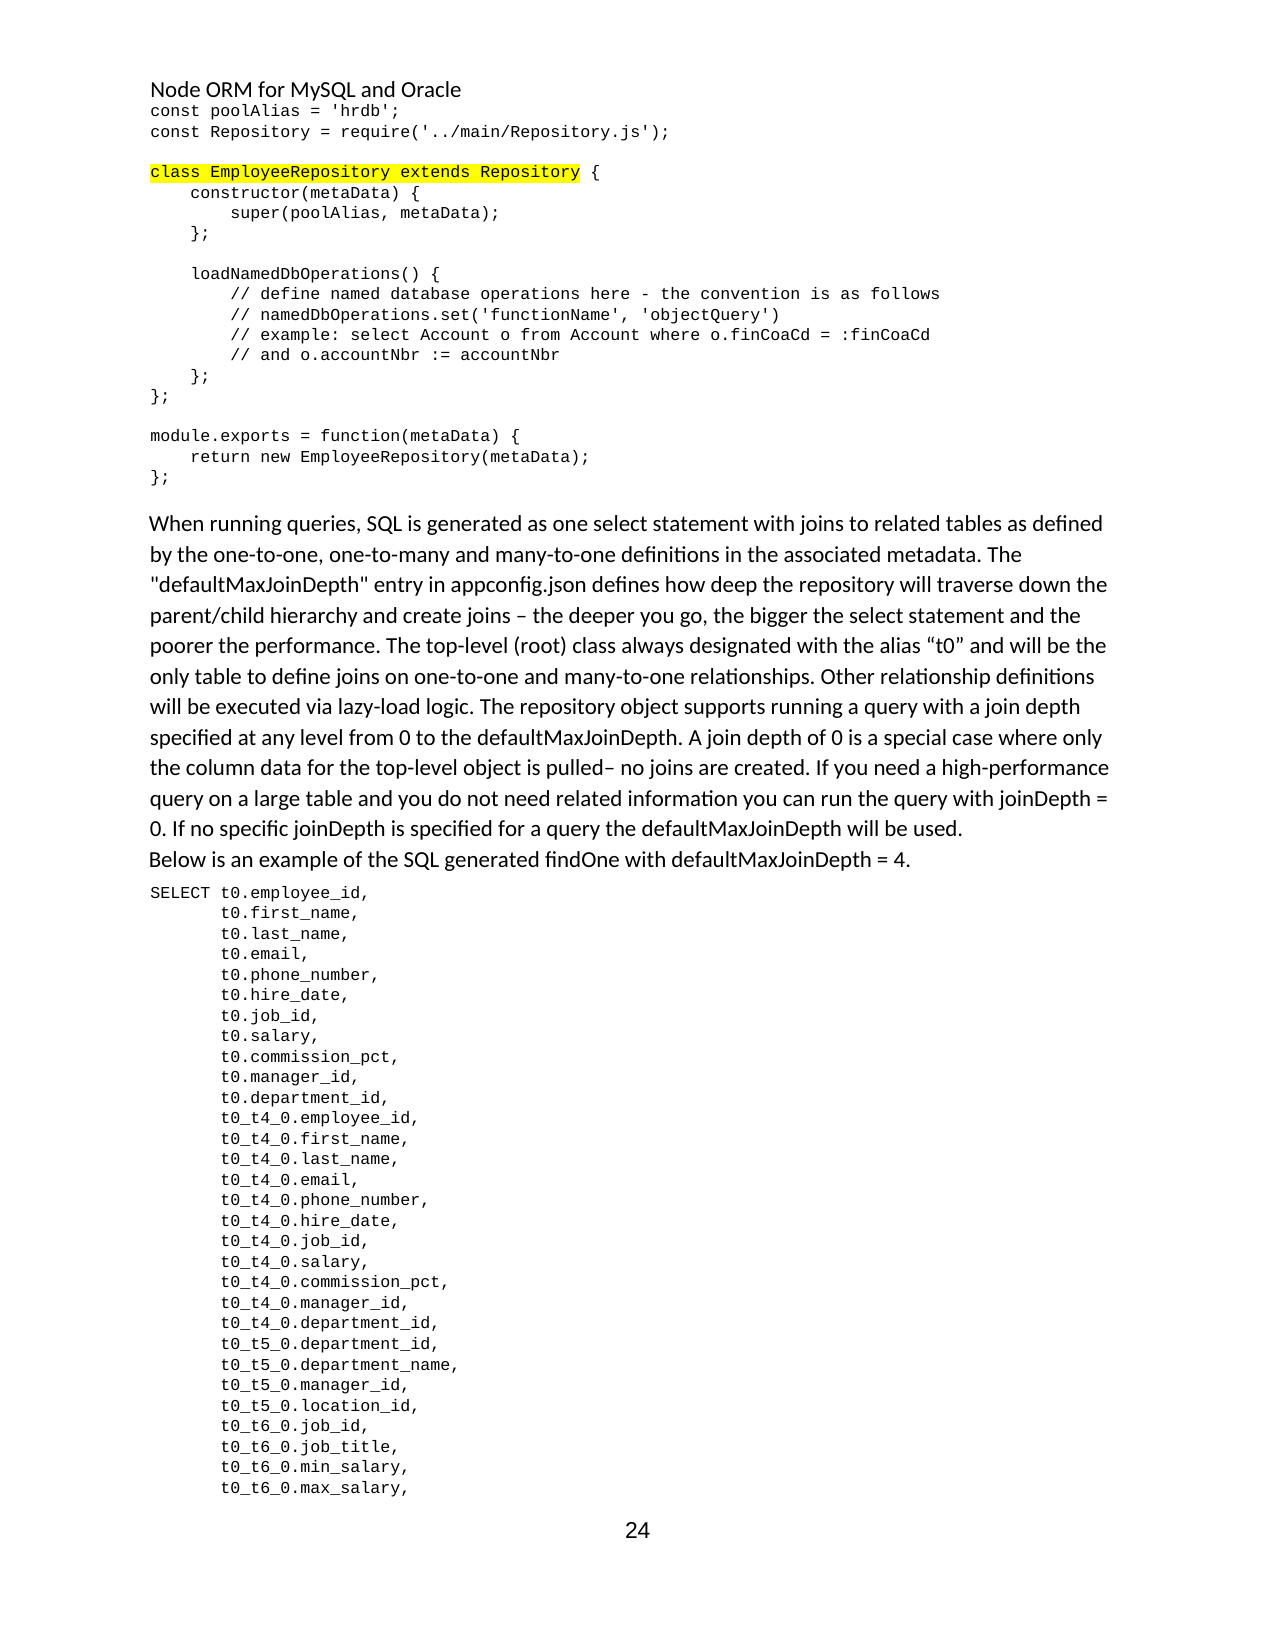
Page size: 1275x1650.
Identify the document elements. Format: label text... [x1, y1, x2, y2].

text t0.first_name, [150, 905, 1143, 923]
text t0_t4_0.manager_id, [150, 1294, 1143, 1313]
text t0_t4_0.department_id, [150, 1315, 1143, 1334]
text }; [150, 367, 1143, 386]
text const poolAlias = 'hrdb'; [150, 103, 1143, 122]
text Below is an example of the SQL generated findOne with defaultMaxJoinDepth = 4. [148, 845, 1132, 873]
text t0_t6_0.job_id, [150, 1418, 1143, 1437]
text // define named database operations here - the convention is as follows [150, 286, 1143, 305]
text t0_t4_0.first_name, [150, 1130, 1143, 1149]
text }; [150, 225, 1143, 244]
text SELECT t0.employee_id, [150, 884, 1143, 903]
text t0_t4_0.salary, [150, 1253, 1143, 1272]
text t0_t4_0.email, [150, 1171, 1143, 1190]
text t0.salary, [150, 1028, 1143, 1047]
text t0_t6_0.min_salary, [150, 1459, 1143, 1478]
text t0_t5_0.department_name, [150, 1356, 1143, 1375]
text t0_t4_0.last_name, [150, 1151, 1143, 1170]
text When running queries, SQL is generated as one select statement with joins to related tables as defined by the one-to-one, one-to-many and many-to-one definitions in the associated metadata. The "defaultMaxJoinDepth" entry in appconfig.json defines how deep the repository will traverse down the parent/child hierarchy and create joins – the deeper you go, the bigger the select statement and the poorer the performance. The top-level (root) class always designated with the alias “t0” and will be the only table to define joins on one-to-one and many-to-one relationships. Other relationship definitions will be executed via lazy-load logic. The repository object supports running a query with a join depth specified at any level from 0 to the defaultMaxJoinDepth. A join depth of 0 is a special case where only the column data for the top-level object is pulled– no joins are created. If you need a high-performance query on a large table and you do not need related information you can run the query with joinDepth = 0. If no specific joinDepth is specified for a query the defaultMaxJoinDepth will be used. [148, 509, 1132, 842]
text t0_t4_0.phone_number, [150, 1192, 1143, 1211]
text return new EmployeeRepository(metaData); [150, 448, 1143, 467]
text t0.email, [150, 946, 1143, 964]
text }; [150, 387, 1143, 406]
text t0.commission_pct, [150, 1048, 1143, 1067]
text constructor(metaData) { [150, 184, 1143, 203]
text t0.job_id, [150, 1007, 1143, 1026]
text }; [150, 469, 1143, 487]
text t0_t5_0.department_id, [150, 1336, 1143, 1354]
text t0_t4_0.commission_pct, [150, 1274, 1143, 1293]
text t0.last_name, [150, 925, 1143, 944]
text // and o.accountNbr := accountNbr [150, 347, 1143, 366]
text t0_t6_0.job_title, [150, 1438, 1143, 1457]
text t0_t4_0.hire_date, [150, 1212, 1143, 1231]
text t0_t5_0.manager_id, [150, 1377, 1143, 1396]
text t0_t5_0.location_id, [150, 1397, 1143, 1416]
text t0.department_id, [150, 1089, 1143, 1108]
text t0_t6_0.max_salary, [150, 1479, 1143, 1498]
text loadNamedDbOperations() { [150, 266, 1143, 284]
text // namedDbOperations.set('functionName', 'objectQuery') [150, 306, 1143, 325]
text module.exports = function(metaData) { [150, 428, 1143, 447]
text // example: select Account o from Account where o.finCoaCd = :finCoaCd [150, 326, 1143, 345]
text t0.manager_id, [150, 1069, 1143, 1088]
text super(poolAlias, metaData); [150, 204, 1143, 223]
text const Repository = require('../main/Repository.js'); [150, 123, 1143, 142]
text t0_t4_0.job_id, [150, 1233, 1143, 1252]
text t0.phone_number, [150, 966, 1143, 985]
text class EmployeeRepository extends Repository { [150, 164, 1143, 183]
text t0.hire_date, [150, 987, 1143, 1006]
text t0_t4_0.employee_id, [150, 1110, 1143, 1129]
